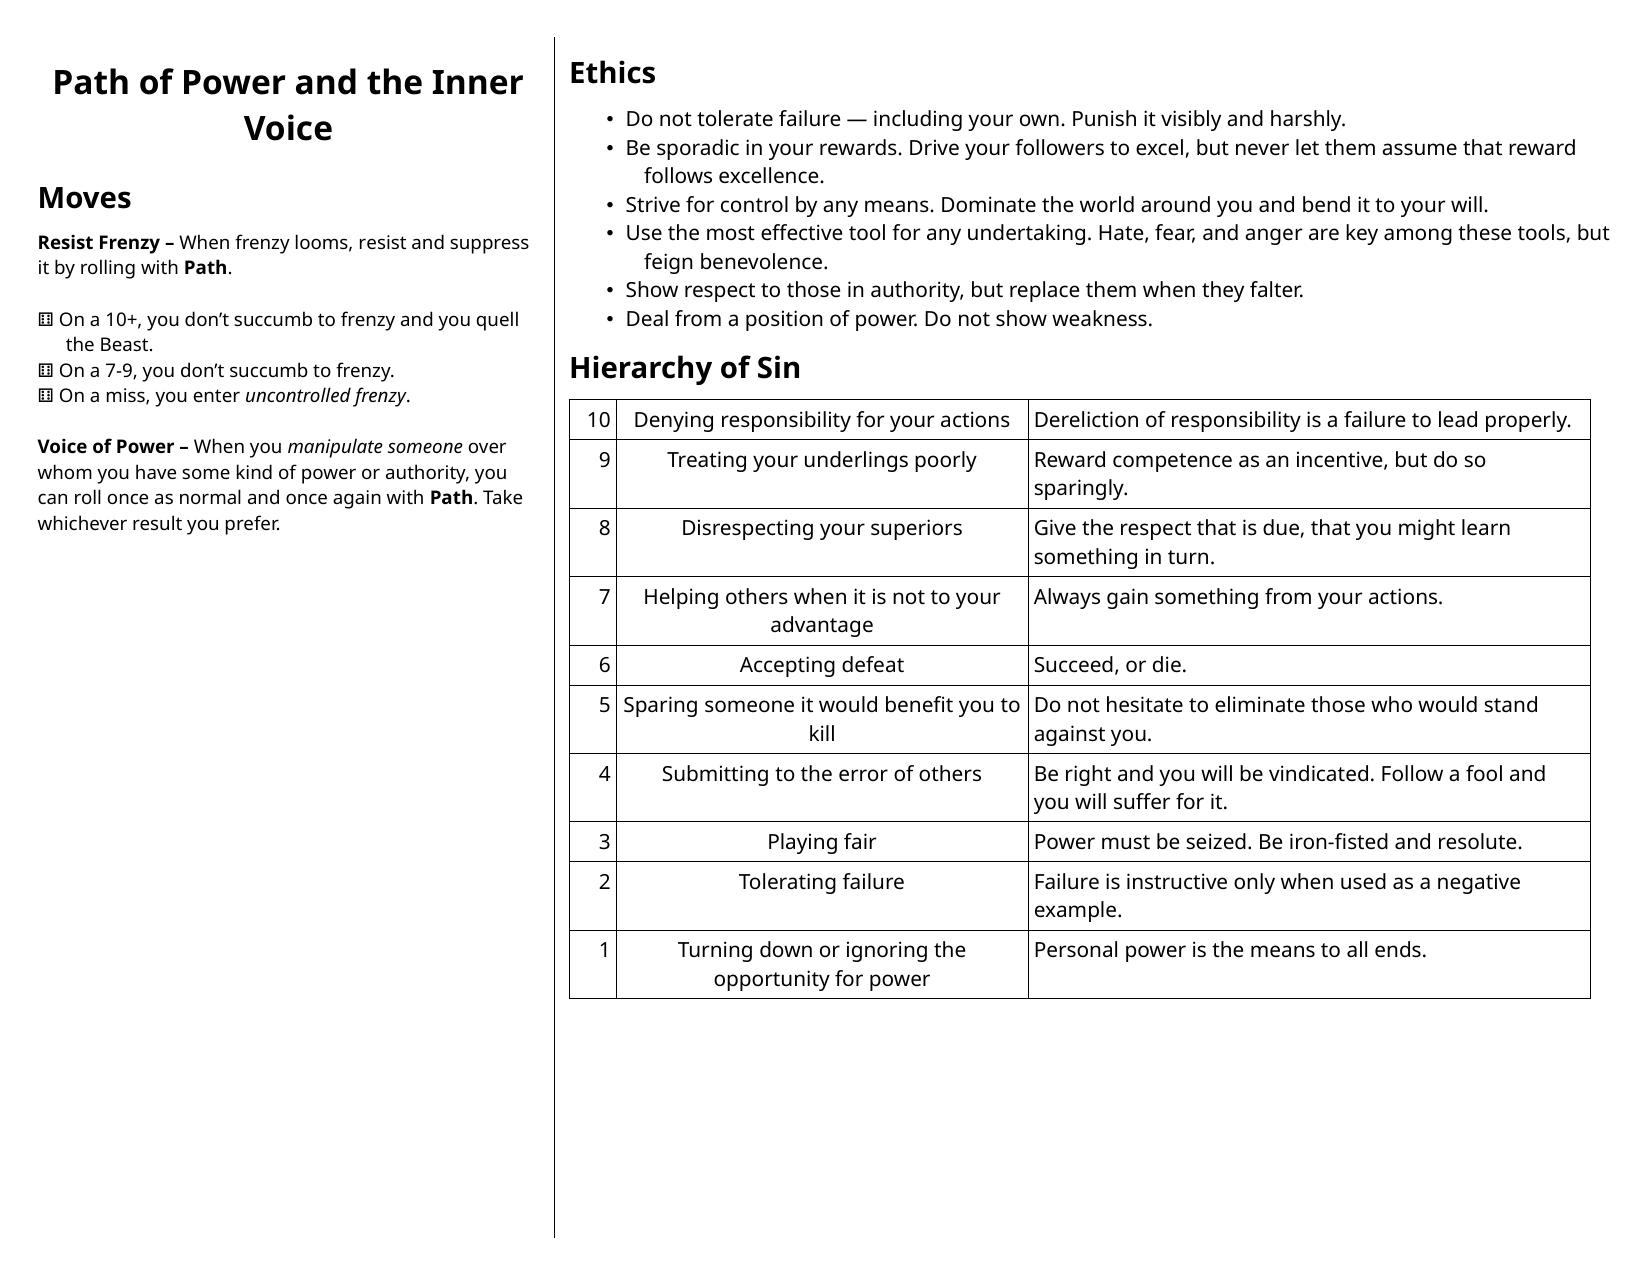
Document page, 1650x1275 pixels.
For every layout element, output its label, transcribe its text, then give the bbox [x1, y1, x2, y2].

text ⚅ On a miss, you enter uncontrolled frenzy. [37, 382, 539, 408]
table_cell 4 [570, 754, 616, 821]
table_cell 5 [570, 686, 616, 753]
list Do not tolerate failure — including your own. Punish it visibly and harshly. [606, 104, 1612, 133]
table_cell Succeed, or die. [1029, 646, 1590, 684]
subtitle Ethics [569, 52, 1612, 92]
table_cell Tolerating failure [617, 862, 1028, 930]
table_cell Give the respect that is due, that you might learn something in turn. [1029, 509, 1590, 576]
table_cell Personal power is the means to all ends. [1029, 931, 1590, 998]
table_cell Do not hesitate to eliminate those who would stand against you. [1029, 686, 1590, 753]
list Strive for control by any means. Dominate the world around you and bend it to your will. [606, 190, 1612, 218]
table_cell Sparing someone it would benefit you to kill [617, 686, 1028, 753]
table_cell 3 [570, 822, 616, 861]
text Voice of Power – When you manipulate someone over whom you have some kind of power or authority, you can roll once as normal and once again with Path. Take whichever result you prefer. [37, 433, 539, 536]
list Deal from a position of power. Do not show weakness. [606, 304, 1612, 332]
list Use the most effective tool for any undertaking. Hate, fear, and anger are key among these tools, but feign benevolence. [606, 218, 1612, 275]
table_header Dereliction of responsibility is a failure to lead properly. [1029, 400, 1590, 439]
table_cell Always gain something from your actions. [1029, 577, 1590, 644]
table_cell 8 [570, 509, 616, 576]
table_cell Playing fair [617, 822, 1028, 861]
table_header 10 [570, 400, 616, 439]
table_cell Accepting defeat [617, 646, 1028, 684]
subtitle Moves [37, 177, 539, 217]
text ⚅ On a 7-9, you don’t succumb to frenzy. [37, 357, 539, 382]
table_cell Helping others when it is not to your advantage [617, 577, 1028, 644]
table_cell Submitting to the error of others [617, 754, 1028, 821]
text Resist Frenzy – When frenzy looms, resist and suppress it by rolling with Path. [37, 229, 539, 280]
table_cell Reward competence as an incentive, but do so sparingly. [1029, 440, 1590, 508]
table_cell Be right and you will be vindicated. Follow a fool and you will suffer for it. [1029, 754, 1590, 821]
table_cell Turning down or ignoring the opportunity for power [617, 931, 1028, 998]
table_cell 6 [570, 646, 616, 684]
list Be sporadic in your rewards. Drive your followers to excel, but never let them assume that reward follows excellence. [606, 133, 1612, 190]
table_cell 2 [570, 862, 616, 930]
subtitle Path of Power and the Inner Voice [37, 58, 539, 150]
table_cell 7 [570, 577, 616, 644]
table_cell Failure is instructive only when used as a negative example. [1029, 862, 1590, 930]
table_header Denying responsibility for your actions [617, 400, 1028, 439]
table_cell 9 [570, 440, 616, 508]
subtitle Hierarchy of Sin [569, 347, 1612, 387]
table_cell Treating your underlings poorly [617, 440, 1028, 508]
text ⚅ On a 10+, you don’t succumb to frenzy and you quell the Beast. [37, 306, 539, 357]
table_cell Power must be seized. Be iron-fisted and resolute. [1029, 822, 1590, 861]
table_cell 1 [570, 931, 616, 998]
list Show respect to those in authority, but replace them when they falter. [606, 275, 1612, 304]
table_cell Disrespecting your superiors [617, 509, 1028, 576]
